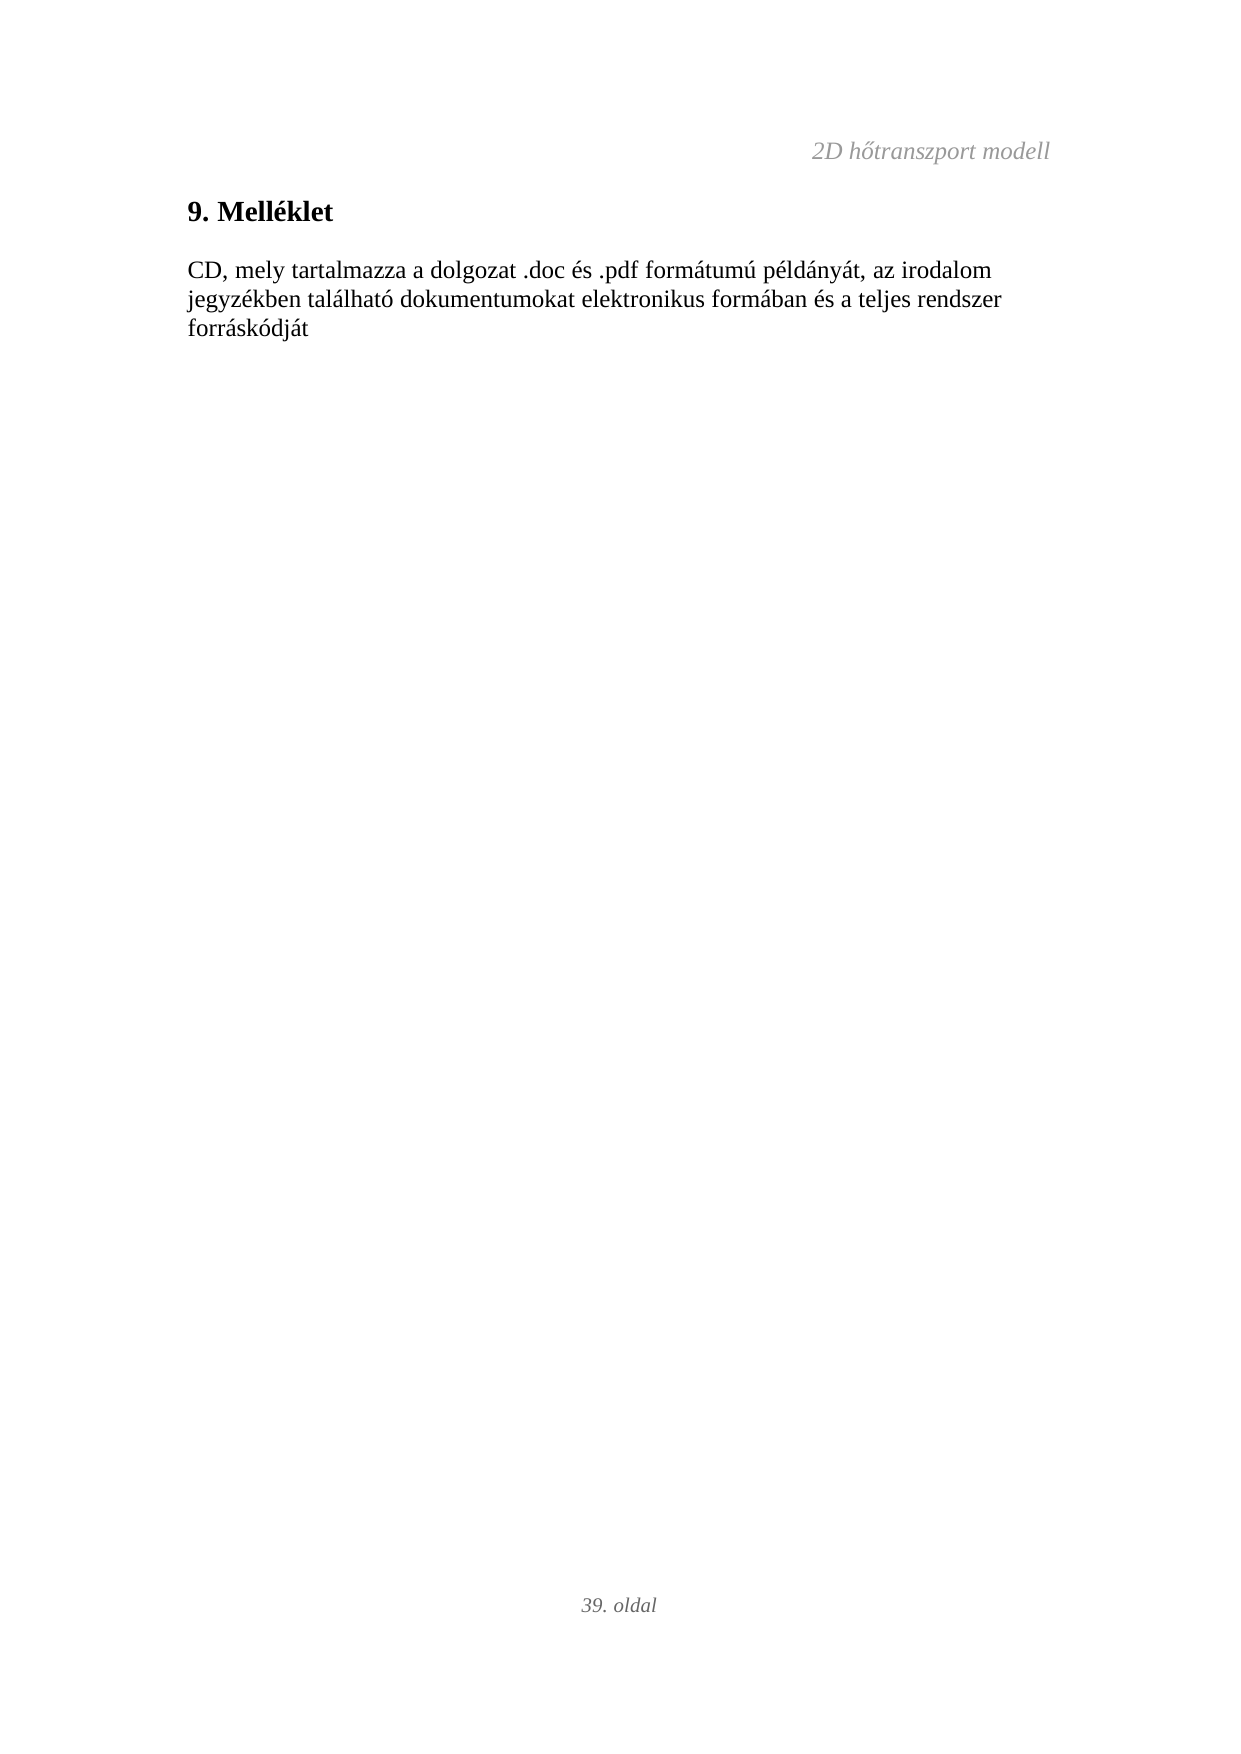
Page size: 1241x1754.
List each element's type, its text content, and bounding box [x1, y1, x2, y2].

text CD, mely tartalmazza a dolgozat .doc és .pdf formátumú példányát, az irodalom jegyzékben található dokumentumokat elektronikus formában és a teljes rendszer forráskódját [187, 255, 1053, 342]
subtitle Melléklet [187, 194, 1053, 228]
